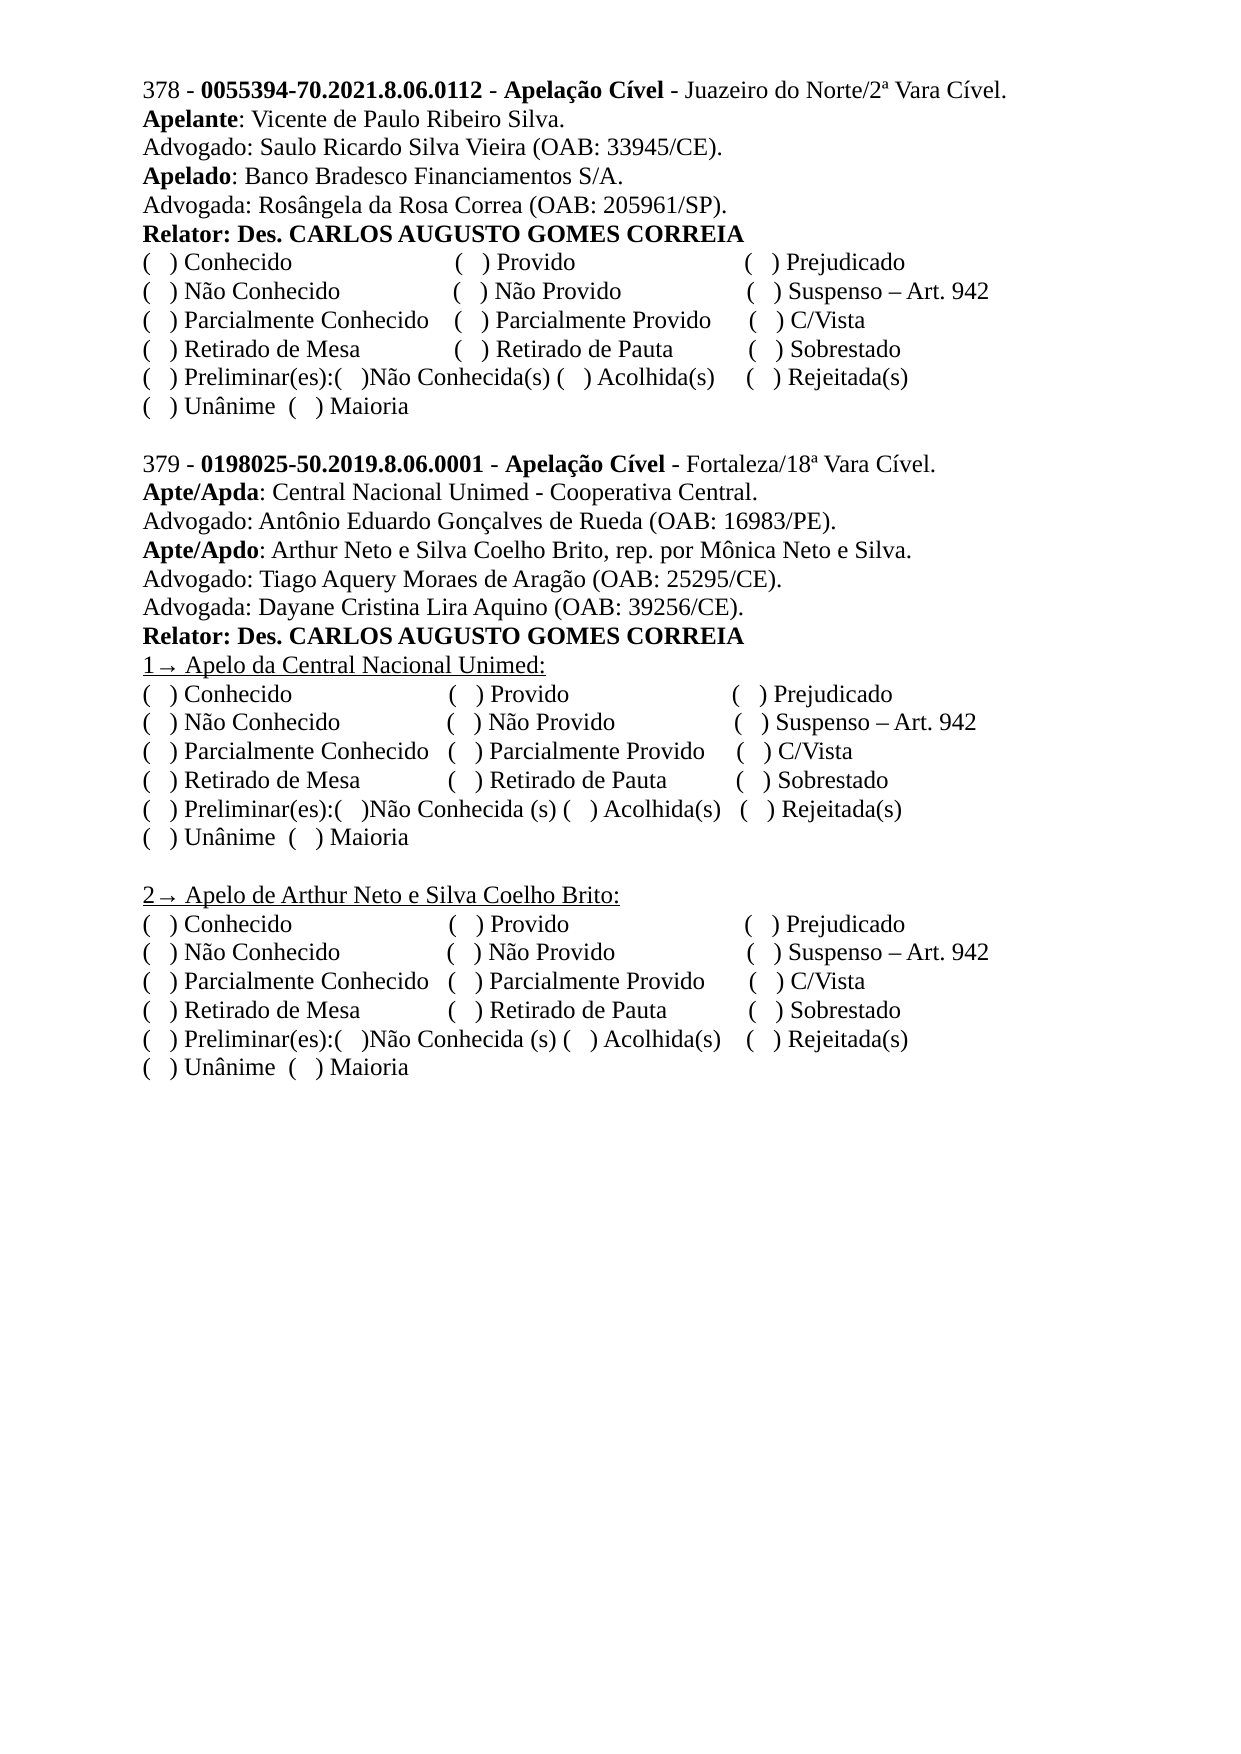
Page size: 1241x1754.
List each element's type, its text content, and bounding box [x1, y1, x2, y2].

text ( ) Não Conhecido ( ) Não Provido ( ) Suspenso – Art. 942 [142, 937, 1158, 966]
text ( ) Retirado de Mesa ( ) Retirado de Pauta ( ) Sobrestado [142, 334, 1158, 362]
text Relator: Des. CARLOS AUGUSTO GOMES CORREIA [142, 219, 1141, 247]
text ( ) Não Conhecido ( ) Não Provido ( ) Suspenso – Art. 942 [142, 276, 1158, 305]
text ( ) Preliminar(es):( )Não Conhecida (s) ( ) Acolhida(s) ( ) Rejeitada(s) [142, 794, 1158, 822]
text ( ) Parcialmente Conhecido ( ) Parcialmente Provido ( ) C/Vista [142, 736, 1158, 765]
text ( ) Retirado de Mesa ( ) Retirado de Pauta ( ) Sobrestado [142, 995, 1158, 1024]
text Apte/Apdo: Arthur Neto e Silva Coelho Brito, rep. por Mônica Neto e Silva. [142, 535, 1141, 564]
text 2→ Apelo de Arthur Neto e Silva Coelho Brito: [142, 880, 1141, 909]
text ( ) Unânime ( ) Maioria [142, 391, 1158, 420]
text ( ) Conhecido ( ) Provido ( ) Prejudicado [142, 909, 1141, 937]
text ( ) Parcialmente Conhecido ( ) Parcialmente Provido ( ) C/Vista [142, 305, 1158, 334]
text Advogado: Antônio Eduardo Gonçalves de Rueda (OAB: 16983/PE). [142, 506, 1141, 535]
text 379 - 0198025-50.2019.8.06.0001 - Apelação Cível - Fortaleza/18ª Vara Cível. [142, 449, 1141, 477]
text 378 - 0055394-70.2021.8.06.0112 - Apelação Cível - Juazeiro do Norte/2ª Vara Cível. [142, 75, 1141, 104]
text ( ) Preliminar(es):( )Não Conhecida(s) ( ) Acolhida(s) ( ) Rejeitada(s) [142, 362, 1158, 391]
text Apelante: Vicente de Paulo Ribeiro Silva. [142, 104, 1141, 132]
text Apelado: Banco Bradesco Financiamentos S/A. [142, 161, 1141, 190]
text ( ) Retirado de Mesa ( ) Retirado de Pauta ( ) Sobrestado [142, 765, 1158, 794]
text ( ) Unânime ( ) Maioria [142, 822, 1158, 851]
text Advogado: Tiago Aquery Moraes de Aragão (OAB: 25295/CE). [142, 564, 1141, 592]
text Advogada: Rosângela da Rosa Correa (OAB: 205961/SP). [142, 190, 1141, 219]
text ( ) Preliminar(es):( )Não Conhecida (s) ( ) Acolhida(s) ( ) Rejeitada(s) [142, 1024, 1158, 1052]
text ( ) Unânime ( ) Maioria [142, 1052, 1158, 1081]
text Advogado: Saulo Ricardo Silva Vieira (OAB: 33945/CE). [142, 132, 1141, 161]
text Advogada: Dayane Cristina Lira Aquino (OAB: 39256/CE). [142, 592, 1141, 621]
text ( ) Não Conhecido ( ) Não Provido ( ) Suspenso – Art. 942 [142, 707, 1158, 736]
text ( ) Conhecido ( ) Provido ( ) Prejudicado [142, 247, 1141, 276]
text ( ) Parcialmente Conhecido ( ) Parcialmente Provido ( ) C/Vista [142, 966, 1158, 995]
text ( ) Conhecido ( ) Provido ( ) Prejudicado [142, 679, 1141, 707]
text Relator: Des. CARLOS AUGUSTO GOMES CORREIA [142, 621, 1141, 650]
text Apte/Apda: Central Nacional Unimed - Cooperativa Central. [142, 477, 1141, 506]
text 1→ Apelo da Central Nacional Unimed: [142, 650, 1141, 679]
